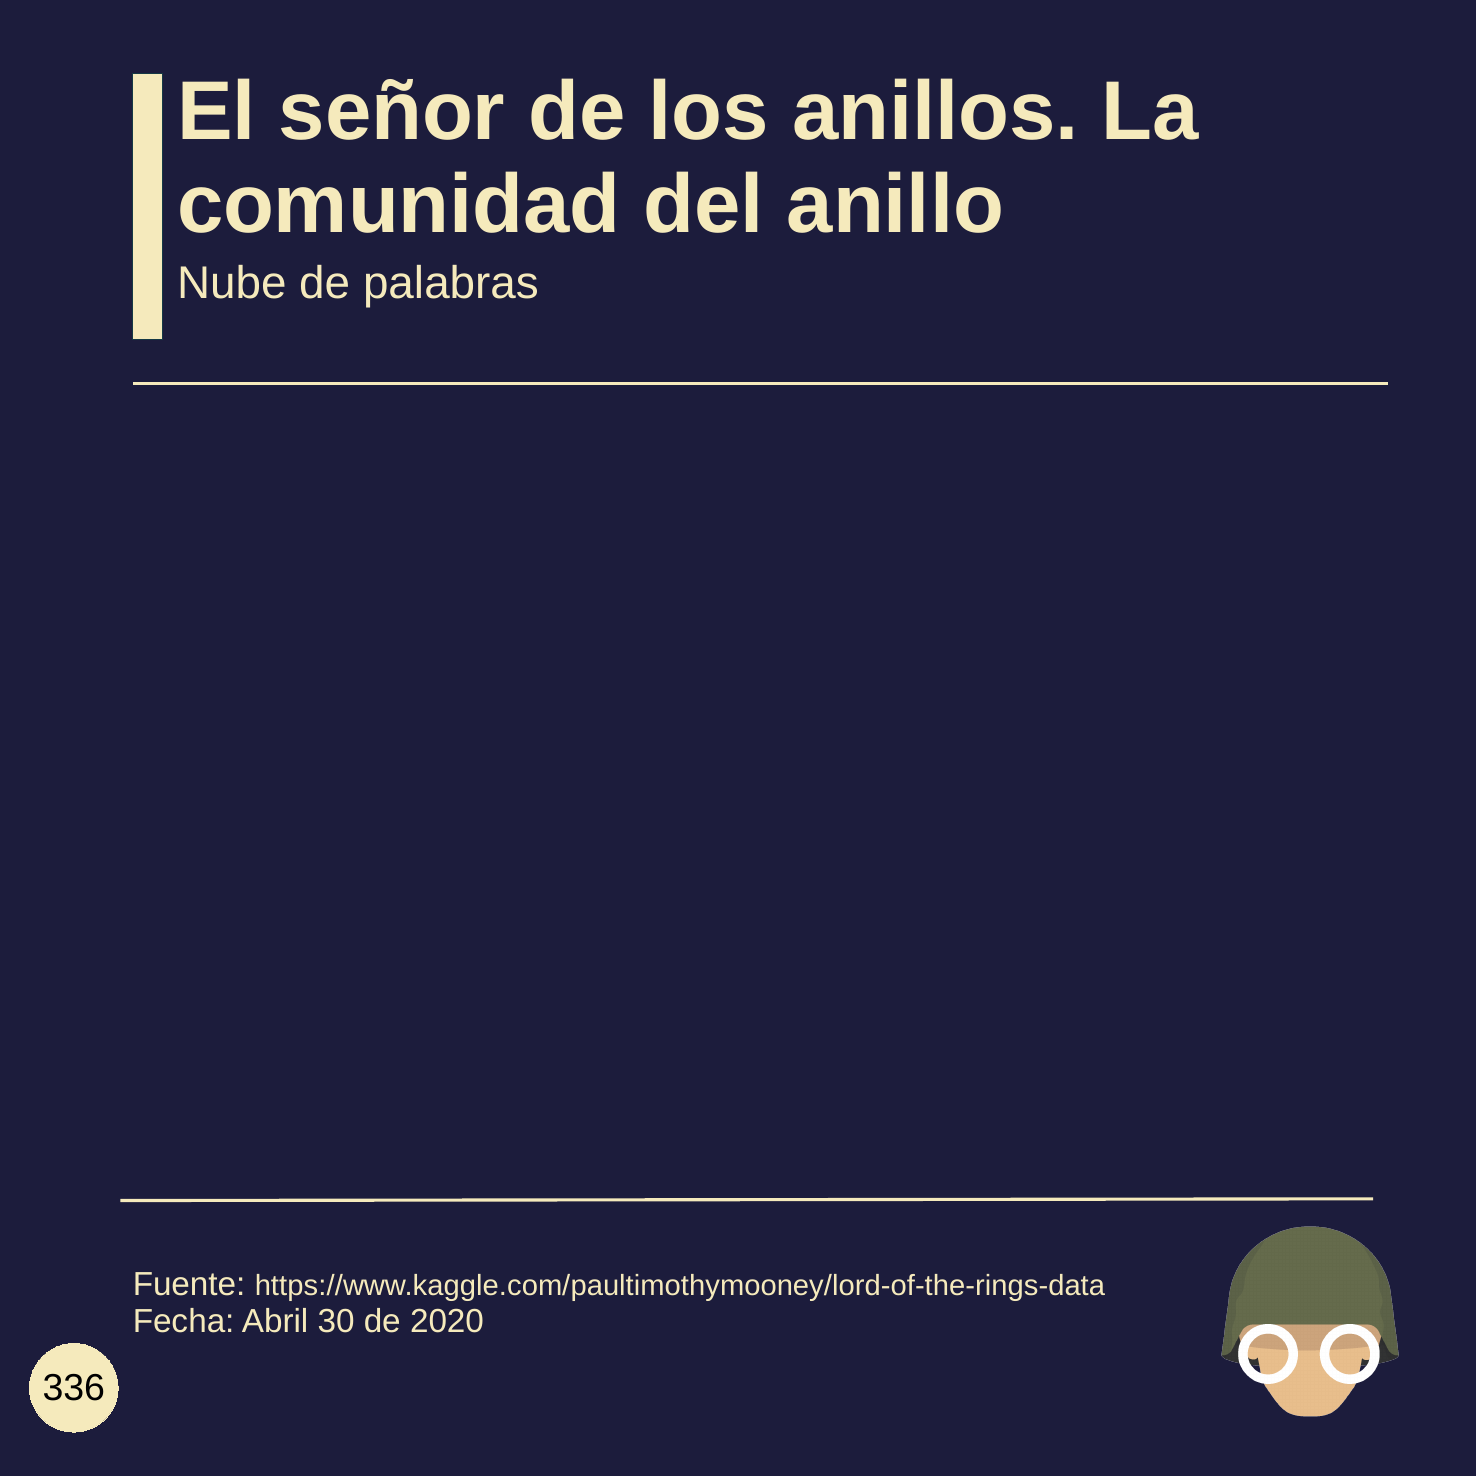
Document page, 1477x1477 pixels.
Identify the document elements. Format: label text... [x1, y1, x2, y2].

title Nube de palabras [177, 236, 1329, 330]
text_box [132, 73, 163, 340]
picture [1185, 1170, 1426, 1477]
title Fuente: https://www.kaggle.com/paultimothymooney/lord-of-the-rings-data Fecha: Abril 30 de 2020 [132, 1218, 1185, 1388]
text_box 336 [29, 1343, 119, 1433]
title El señor de los anillos. La comunidad del anillo [177, 63, 1329, 236]
